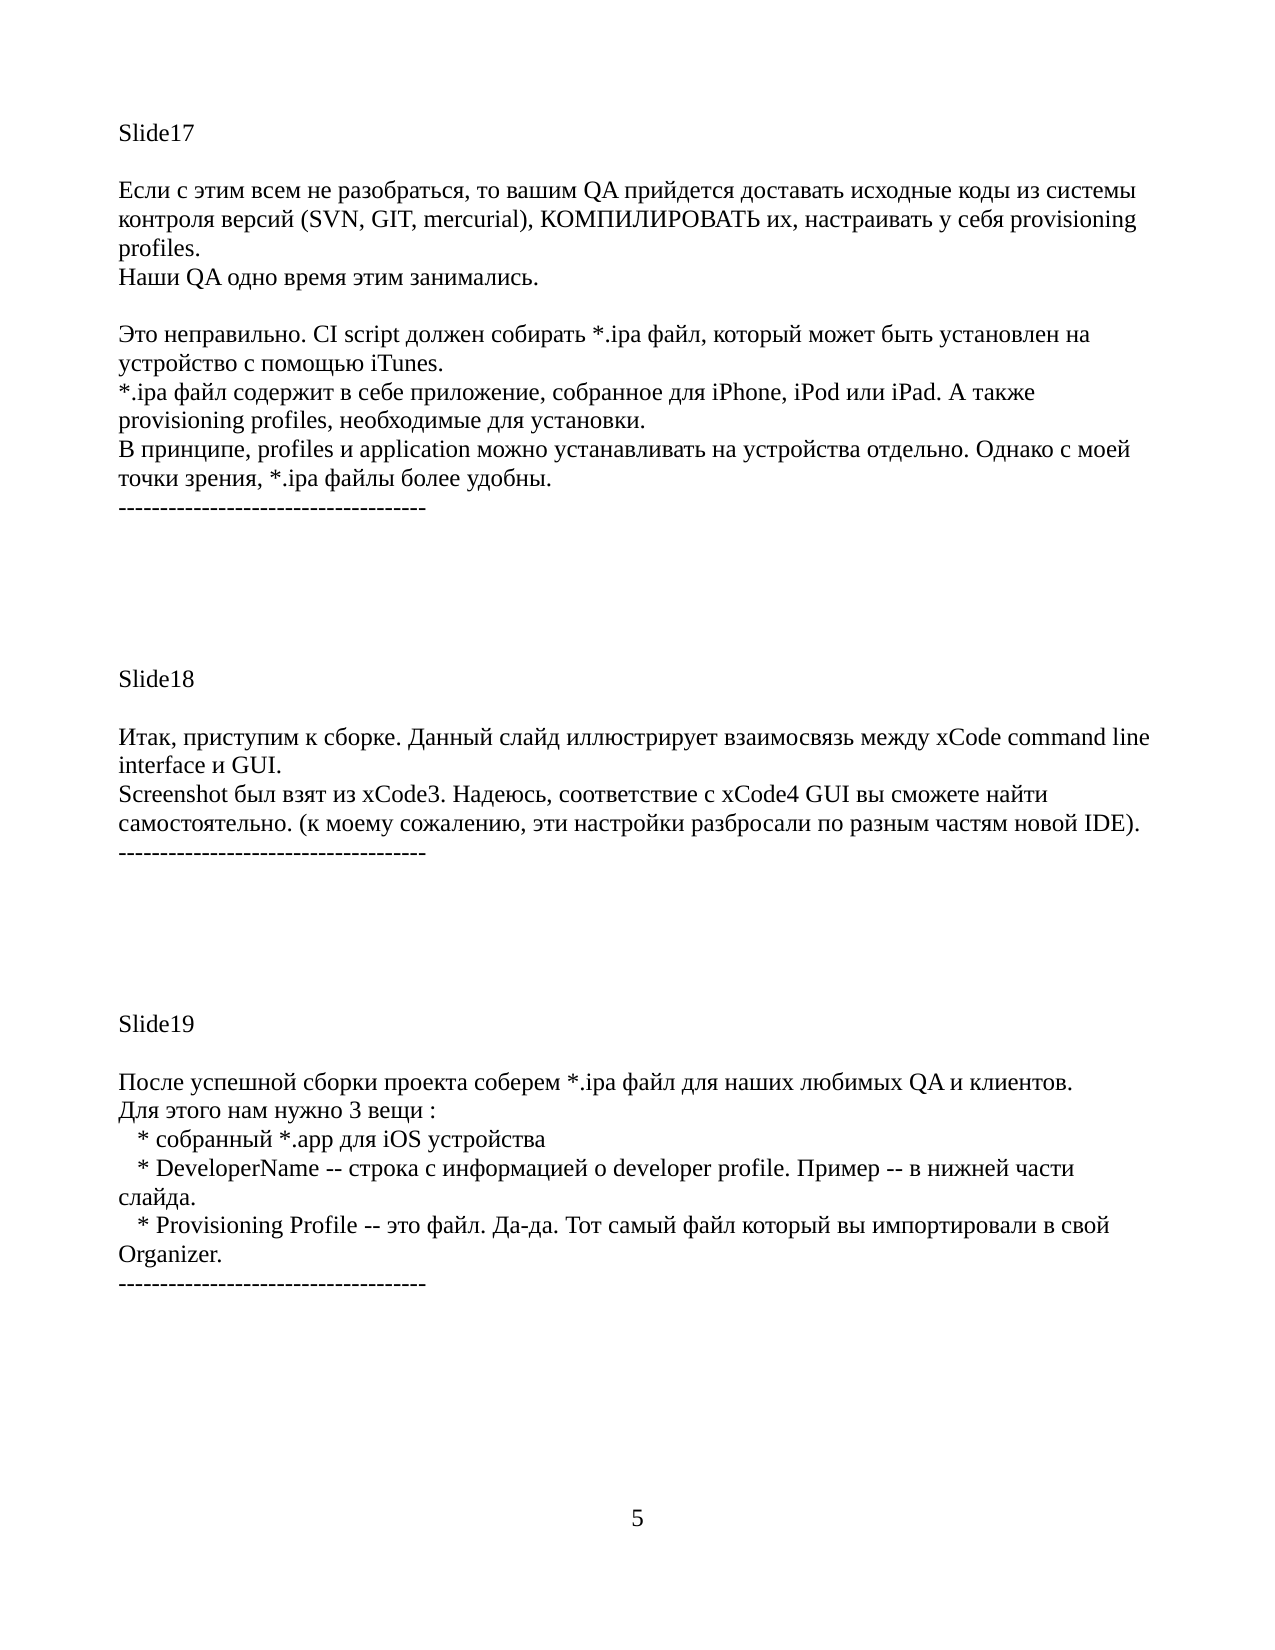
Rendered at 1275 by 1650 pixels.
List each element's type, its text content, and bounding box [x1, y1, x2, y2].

text Slide17 Если с этим всем не разобраться, то вашим QA прийдется доставать исходные коды из системы контроля версий (SVN, GIT, mercurial), КОМПИЛИРОВАТЬ их, настраивать у себя provisioning profiles. Наши QA одно время этим занимались. Это неправильно. CI script должен собирать *.ipa файл, который может быть установлен на устройство с помощью iTunes. *.ipa файл содержит в себе приложение, собранное для iPhone, iPod или iPad. А также provisioning profiles, необходимые для установки. В принципе, profiles и application можно устанавливать на устройства отдельно. Однако с моей точки зрения, *.ipa файлы более удобны. ------------------------------------- Slide18 Итак, приступим к сборке. Данный слайд иллюстрирует взаимосвязь между xCode command line interface и GUI. Screenshot был взят из xCode3. Надеюсь, соответствие с xCode4 GUI вы сможете найти самостоятельно. (к моему сожалению, эти настройки разбросали по разным частям новой IDE). ------------------------------------- Slide19 После успешной сборки проекта соберем *.ipa файл для наших любимых QA и клиентов. Для этого нам нужно 3 вещи : * собранный *.app для iOS устройства * DeveloperName -- строка с информацией о developer profile. Пример -- в нижней части слайда. * Provisioning Profile -- это файл. Да-да. Тот самый файл который вы импортировали в свой Organizer. ------------------------------------- [118, 118, 1157, 1469]
